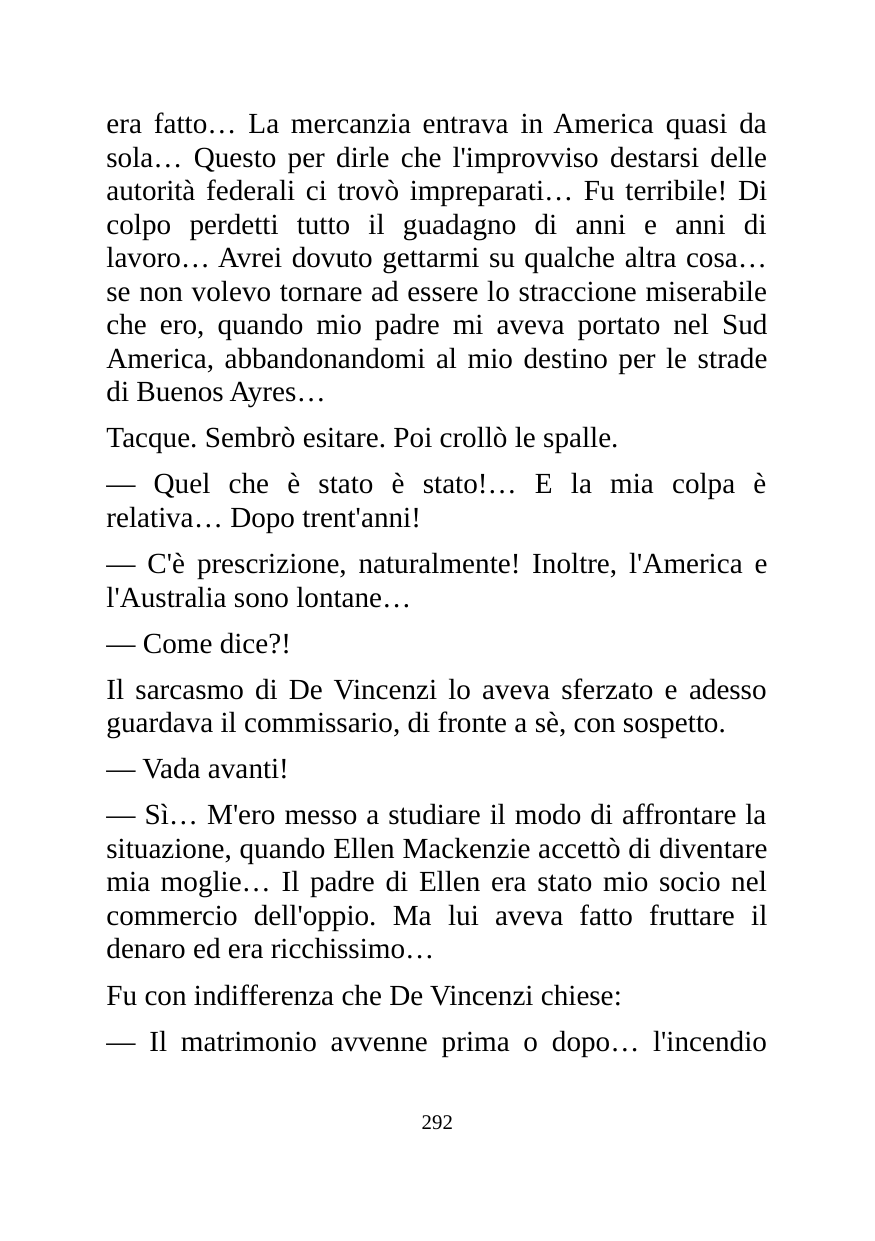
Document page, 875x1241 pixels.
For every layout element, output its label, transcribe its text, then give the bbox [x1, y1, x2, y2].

text — Il matrimonio avvenne prima o dopo… l'incendio [106, 1024, 768, 1057]
text — Sì… M'ero messo a studiare il modo di affrontare la situazione, quando Ellen Mackenzie accettò di diventare mia moglie… Il padre di Ellen era stato mio socio nel commercio dell'oppio. Ma lui aveva fatto fruttare il denaro ed era ricchissimo… [106, 797, 768, 965]
text — Quel che è stato è stato!… E la mia colpa è relativa… Dopo trent'anni! [106, 467, 768, 534]
text — C'è prescrizione, naturalmente! Inoltre, l'America e l'Australia sono lontane… [106, 546, 768, 613]
text — Vada avanti! [106, 751, 768, 785]
text Il sarcasmo di De Vincenzi lo aveva sferzato e adesso guardava il commissario, di fronte a sè, con sospetto. [106, 672, 768, 739]
text Fu con indifferenza che De Vincenzi chiese: [106, 978, 768, 1011]
text Tacque. Sembrò esitare. Poi crollò le spalle. [106, 421, 768, 454]
text era fatto… La mercanzia entrava in America quasi da sola… Questo per dirle che l'improvviso destarsi delle autorità federali ci trovò impreparati… Fu terribile! Di colpo perdetti tutto il guadagno di anni e anni di lavoro… Avrei dovuto gettarmi su qualche altra cosa… se non volevo tornare ad essere lo straccione miserabile che ero, quando mio padre mi aveva portato nel Sud America, abbandonandomi al mio destino per le strade di Buenos Ayres… [106, 106, 768, 408]
text — Come dice?! [106, 626, 768, 659]
